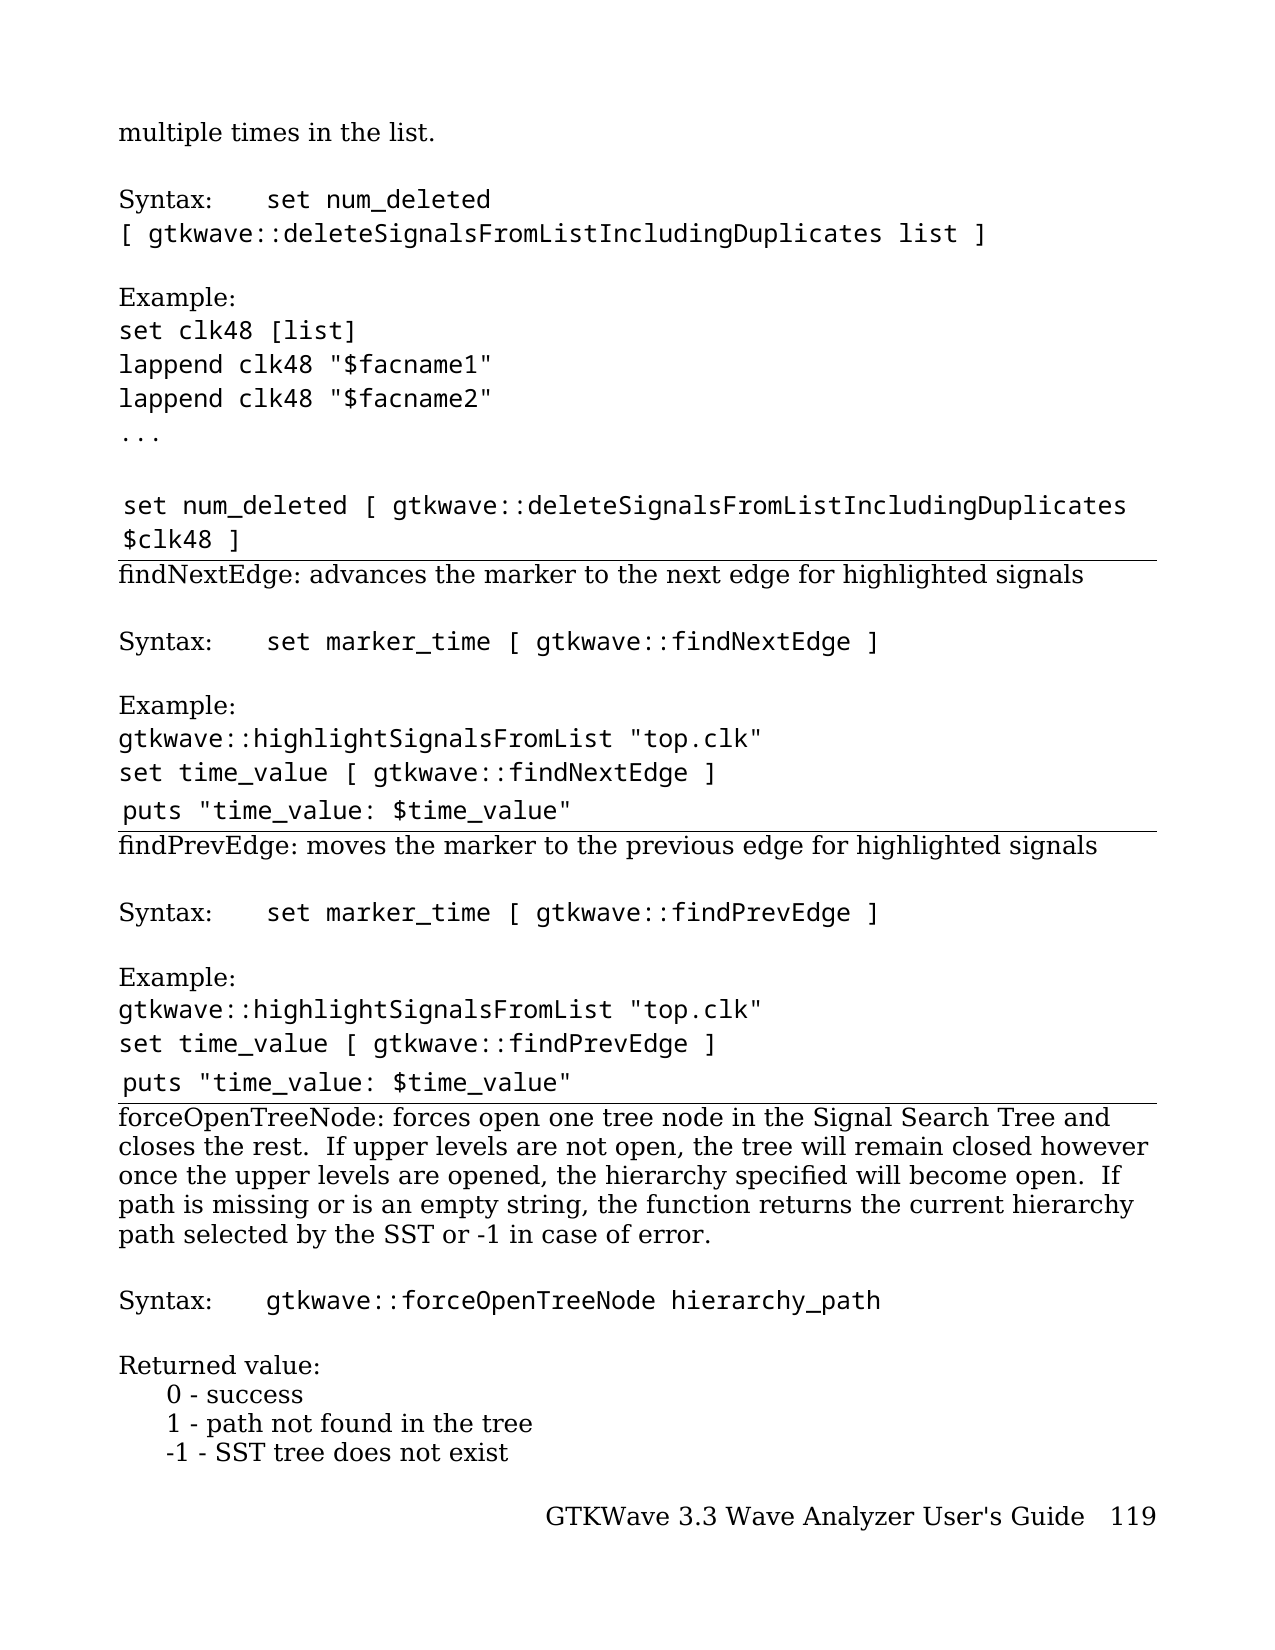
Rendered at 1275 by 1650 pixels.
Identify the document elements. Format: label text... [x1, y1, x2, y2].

text set num_deleted [ gtkwave::deleteSignalsFromListIncludingDuplicates $clk48 ] [118, 483, 1157, 560]
text Syntax: gtkwave::forceOpenTreeNode hierarchy_path [118, 1283, 1157, 1317]
text lappend clk48 "$facname1" [118, 347, 1157, 381]
text findPrevEdge: moves the marker to the previous edge for highlighted signals [118, 832, 1157, 861]
text Example: [118, 691, 1157, 721]
text 0 - success [118, 1380, 1157, 1409]
text set time_value [ gtkwave::findPrevEdge ] [118, 1026, 1157, 1060]
text -1 - SST tree does not exist [118, 1439, 1157, 1468]
text ... [118, 415, 1157, 449]
text 1 - path not found in the tree [118, 1409, 1157, 1439]
text Syntax: set num_deleted [ gtkwave::deleteSignalsFromListIncludingDuplicates list ] [118, 181, 1157, 249]
text set clk48 [list] [118, 313, 1157, 347]
text lappend clk48 "$facname2" [118, 381, 1157, 415]
text set time_value [ gtkwave::findNextEdge ] [118, 754, 1157, 789]
text findNextEdge: advances the marker to the next edge for highlighted signals [118, 561, 1157, 589]
text Example: [118, 283, 1157, 313]
text puts "time_value: $time_value" [118, 789, 1157, 831]
text Syntax: set marker_time [ gtkwave::findPrevEdge ] [118, 895, 1157, 929]
text Example: [118, 963, 1157, 992]
text gtkwave::highlightSignalsFromList "top.clk" [118, 992, 1157, 1026]
text Syntax: set marker_time [ gtkwave::findNextEdge ] [118, 623, 1157, 657]
text multiple times in the list. [118, 118, 1157, 147]
text forceOpenTreeNode: forces open one tree node in the Signal Search Tree and closes the rest. If upper levels are not open, the tree will remain closed however once the upper levels are opened, the hierarchy specified will become open. If path is missing or is an empty string, the function returns the current hierarchy path selected by the SST or -1 in case of error. [118, 1104, 1157, 1249]
text Returned value: [118, 1351, 1157, 1380]
text puts "time_value: $time_value" [118, 1060, 1157, 1103]
text gtkwave::highlightSignalsFromList "top.clk" [118, 721, 1157, 754]
